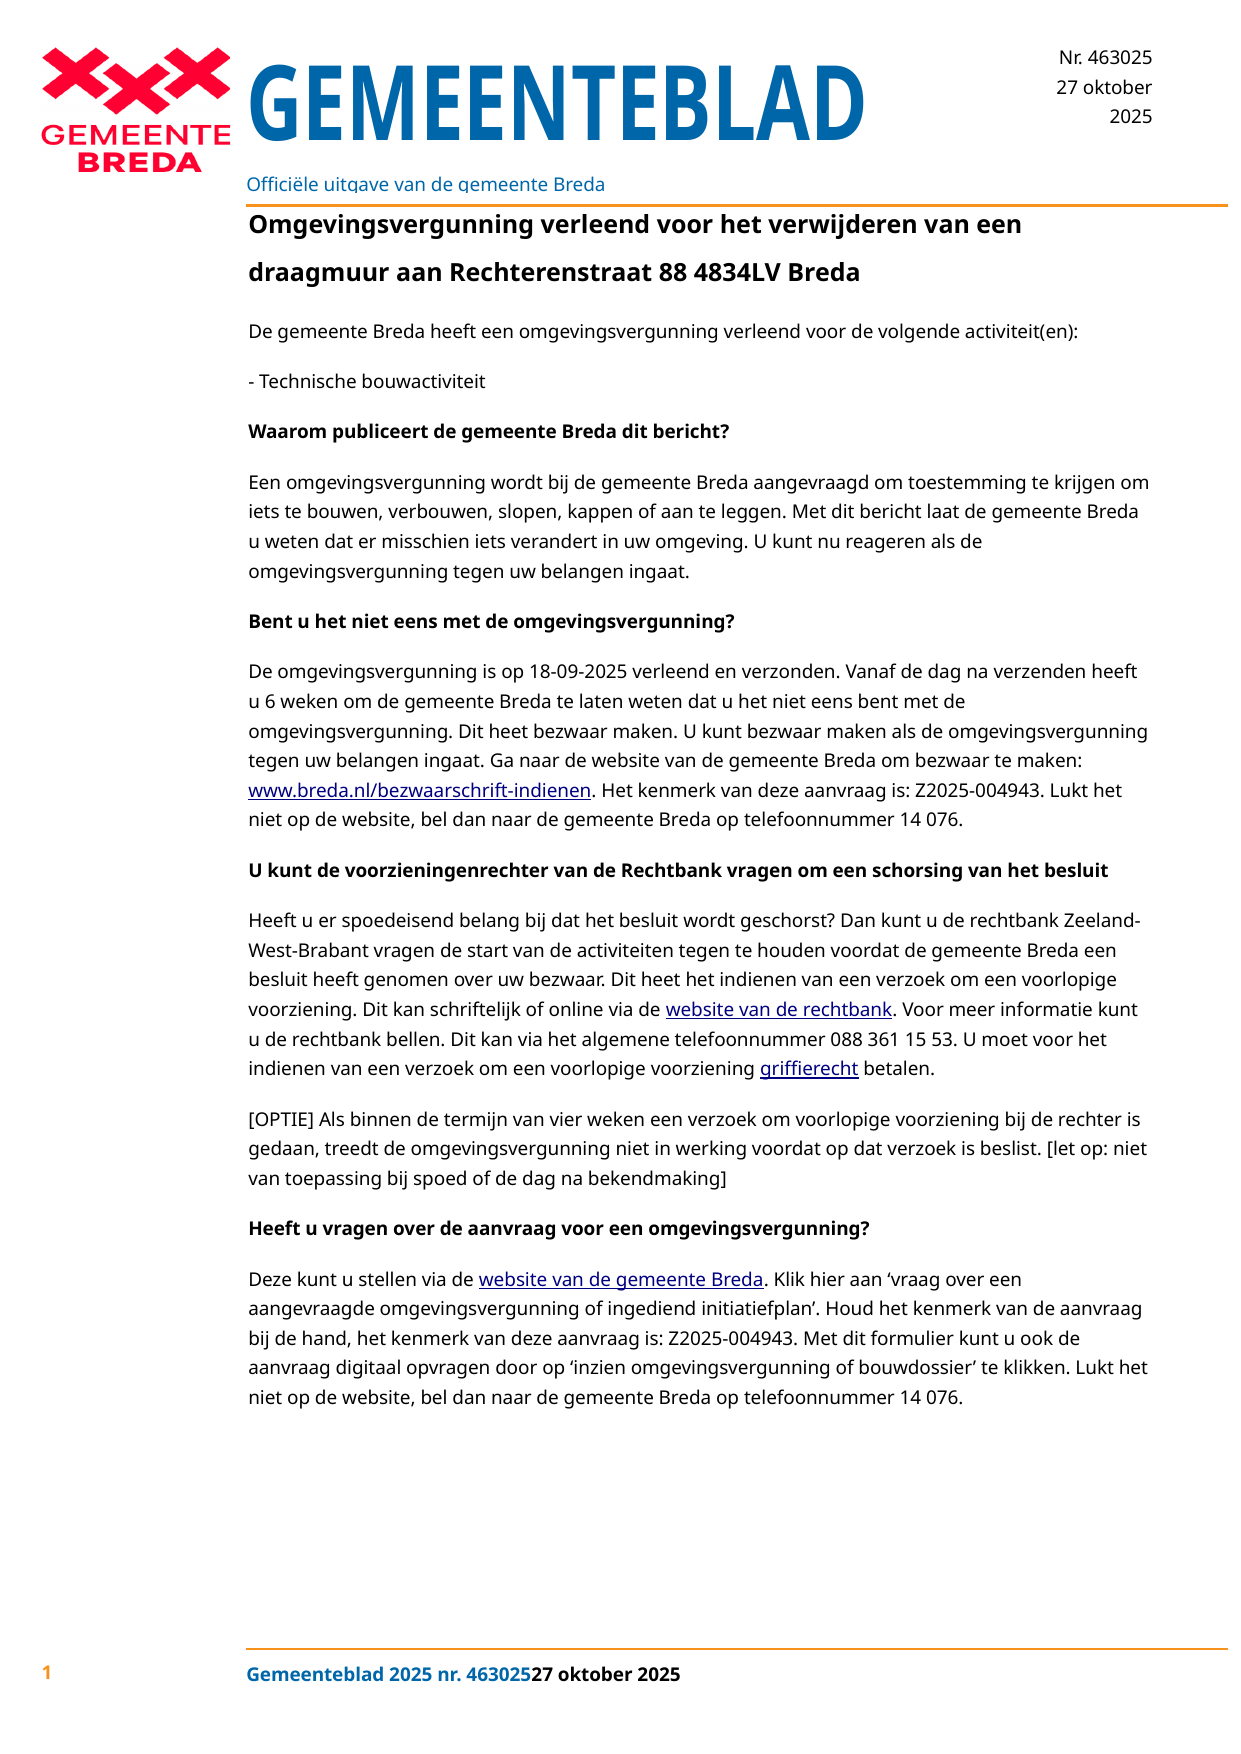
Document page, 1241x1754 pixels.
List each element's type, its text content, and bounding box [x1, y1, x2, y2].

text De omgevingsvergunning is op 18-09-2025 verleend en verzonden. Vanaf de dag na verzenden heeft u 6 weken om de gemeente Breda te laten weten dat u het niet eens bent met de omgevingsvergunning. Dit heet bezwaar maken. U kunt bezwaar maken als de omgevingsvergunning tegen uw belangen ingaat. Ga naar de website van de gemeente Breda om bezwaar te maken: www.breda.nl/bezwaarschrift-indienen. Het kenmerk van deze aanvraag is: Z2025-004943. Lukt het niet op de website, bel dan naar de gemeente Breda op telefoonnummer 14 076. [248, 659, 1152, 832]
text - Technische bouwactiviteit [248, 368, 1152, 394]
text Omgevingsvergunning verleend voor het verwijderen van een draagmuur aan Rechterenstraat 88 4834LV Breda [248, 207, 1152, 288]
text Bent u het niet eens met de omgevingsvergunning? [248, 608, 1152, 634]
text De gemeente Breda heeft een omgevingsvergunning verleend voor de volgende activiteit(en): [248, 318, 1152, 344]
picture [41, 47, 231, 172]
text Deze kunt u stellen via de website van de gemeente Breda. Klik hier aan ‘vraag over een aangevraagde omgevingsvergunning of ingediend initiatiefplan’. Houd het kenmerk van de aanvraag bij de hand, het kenmerk van deze aanvraag is: Z2025-004943. Met dit formulier kunt u ook de aanvraag digitaal opvragen door op ‘inzien omgevingsvergunning of bouwdossier’ te klikken. Lukt het niet op de website, bel dan naar de gemeente Breda op telefoonnummer 14 076. [248, 1266, 1152, 1410]
text U kunt de voorzieningenrechter van de Rechtbank vragen om een schorsing van het besluit [248, 857, 1152, 883]
text Heeft u vragen over de aanvraag voor een omgevingsvergunning? [248, 1215, 1152, 1241]
text Een omgevingsvergunning wordt bij de gemeente Breda aangevraagd om toestemming te krijgen om iets te bouwen, verbouwen, slopen, kappen of aan te leggen. Met dit bericht laat de gemeente Breda u weten dat er misschien iets verandert in uw omgeving. U kunt nu reageren als de omgevingsvergunning tegen uw belangen ingaat. [248, 469, 1152, 584]
text Heeft u er spoedeisend belang bij dat het besluit wordt geschorst? Dan kunt u de rechtbank Zeeland-West-Brabant vragen de start van de activiteiten tegen te houden voordat de gemeente Breda een besluit heeft genomen over uw bezwaar. Dit heet het indienen van een verzoek om een voorlopige voorziening. Dit kan schriftelijk of online via de website van de rechtbank. Voor meer informatie kunt u de rechtbank bellen. Dit kan via het algemene telefoonnummer 088 361 15 53. U moet voor het indienen van een verzoek om een voorlopige voorziening griffierecht betalen. [248, 907, 1152, 1081]
text [OPTIE] Als binnen de termijn van vier weken een verzoek om voorlopige voorziening bij de rechter is gedaan, treedt de omgevingsvergunning niet in werking voordat op dat verzoek is beslist. [let op: niet van toepassing bij spoed of de dag na bekendmaking] [248, 1106, 1152, 1191]
text Waarom publiceert de gemeente Breda dit bericht? [248, 419, 1152, 444]
